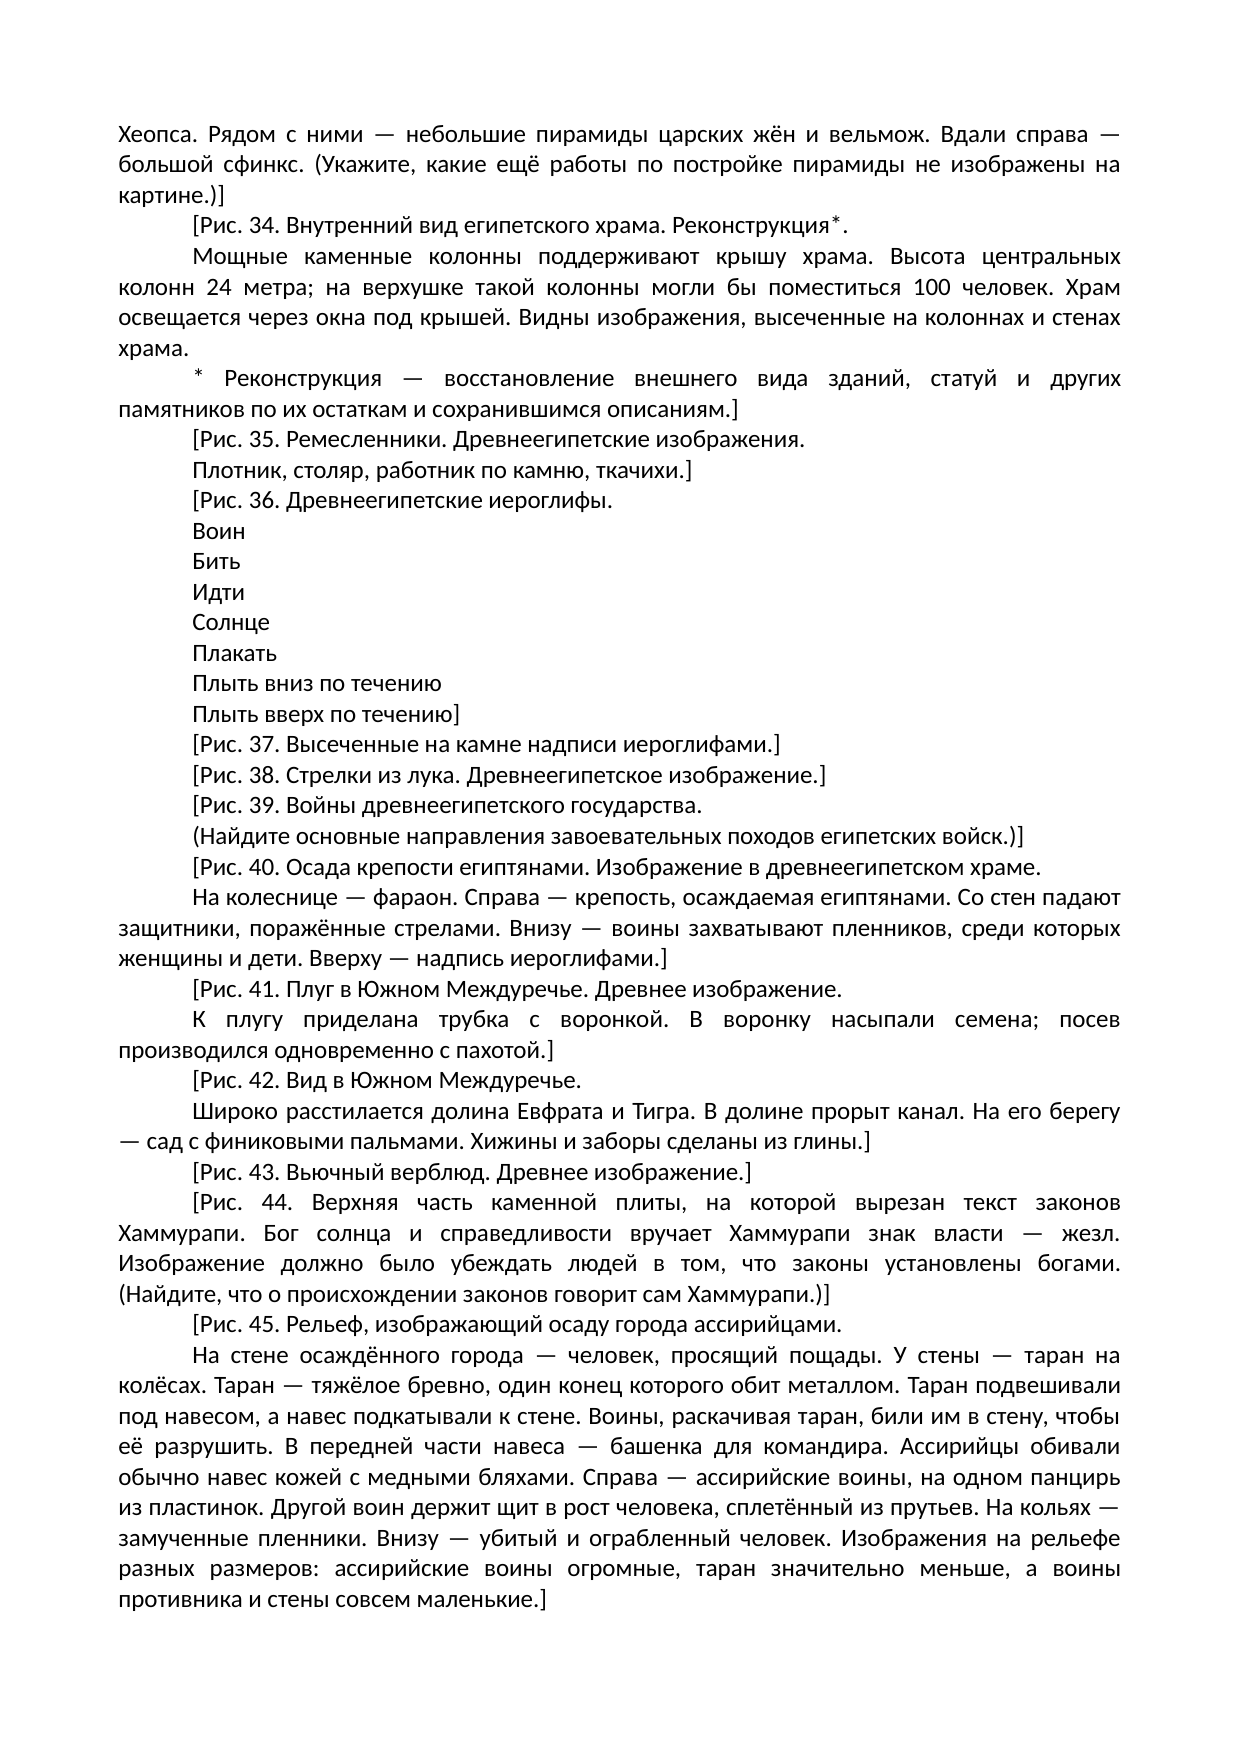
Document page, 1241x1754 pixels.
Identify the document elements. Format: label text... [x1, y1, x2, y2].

text На стене осаждённого города — человек, просящий пощады. У стены — таран на колёсах. Таран — тяжёлое бревно, один конец которого обит металлом. Таран подвешивали под навесом, а навес подкатывали к стене. Воины, раскачивая таран, били им в стену, чтобы её разрушить. В передней части навеса — башенка для командира. Ассирийцы обивали обычно навес кожей с медными бляхами. Справа — ассирийские воины, на одном панцирь из пластинок. Другой воин держит щит в рост человека, сплетённый из прутьев. На кольях — замученные пленники. Внизу — убитый и ограбленный человек. Изображения на рельефе разных размеров: ассирийские воины огромные, таран значительно меньше, а воины противника и стены совсем маленькие.] [118, 1339, 1122, 1614]
text Идти [118, 576, 1122, 606]
text Плыть вверх по течению] [118, 698, 1122, 728]
text Воин [118, 515, 1122, 545]
text На колеснице — фараон. Справа — крепость, осаждаемая египтянами. Со стен падают защитники, поражённые стрелами. Внизу — воины захватывают пленников, среди которых женщины и дети. Вверху — надпись иероглифами.] [118, 881, 1122, 973]
text Бить [118, 545, 1122, 576]
text [Рис. 45. Рельеф, изображающий осаду города ассирийцами. [118, 1308, 1122, 1339]
text [Рис. 39. Войны древнеегипетского государства. [118, 789, 1122, 820]
text Плотник, столяр, работник по камню, ткачихи.] [118, 454, 1122, 484]
text Солнце [118, 606, 1122, 637]
text [Рис. 36. Древнеегипетские иероглифы. [118, 484, 1122, 515]
text [Рис. 41. Плуг в Южном Междуречье. Древнее изображение. [118, 973, 1122, 1003]
text Плыть вниз по течению [118, 667, 1122, 698]
text [Рис. 40. Осада крепости египтянами. Изображение в древнеегипетском храме. [118, 851, 1122, 881]
text [Рис. 37. Высеченные на камне надписи иероглифами.] [118, 728, 1122, 759]
text * Реконструкция — восстановление внешнего вида зданий, статуй и других памятников по их остаткам и сохранившимся описаниям.] [118, 362, 1122, 423]
text Хеопса. Рядом с ними — небольшие пирамиды царских жён и вельмож. Вдали справа — большой сфинкс. (Укажите, какие ещё работы по постройке пирамиды не изображены на картине.)] [118, 118, 1122, 210]
text [Рис. 44. Верхняя часть каменной плиты, на которой вырезан текст законов Хаммурапи. Бог солнца и справедливости вручает Хаммурапи знак власти — жезл. Изображение должно было убеждать людей в том, что законы установлены богами. (Найдите, что о происхождении законов говорит сам Хаммурапи.)] [118, 1186, 1122, 1308]
text [Рис. 42. Вид в Южном Междуречье. [118, 1064, 1122, 1095]
text К плугу приделана трубка с воронкой. В воронку насыпали семена; посев производился одновременно с пахотой.] [118, 1003, 1122, 1064]
text [Рис. 43. Вьючный верблюд. Древнее изображение.] [118, 1156, 1122, 1186]
text Широко расстилается долина Евфрата и Тигра. В долине прорыт канал. На его берегу — сад с финиковыми пальмами. Хижины и заборы сделаны из глины.] [118, 1095, 1122, 1156]
text [Рис. 35. Ремесленники. Древнеегипетские изображения. [118, 423, 1122, 454]
text Плакать [118, 637, 1122, 667]
text [Рис. 38. Стрелки из лука. Древнеегипетское изображение.] [118, 759, 1122, 789]
text [Рис. 34. Внутренний вид египетского храма. Реконструкция*. [118, 210, 1122, 240]
text (Найдите основные направления завоевательных походов египетских войск.)] [118, 820, 1122, 851]
text Мощные каменные колонны поддерживают крышу храма. Высота центральных колонн 24 метра; на верхушке такой колонны могли бы поместиться 100 человек. Храм освещается через окна под крышей. Видны изображения, высеченные на колоннах и стенах храма. [118, 240, 1122, 362]
